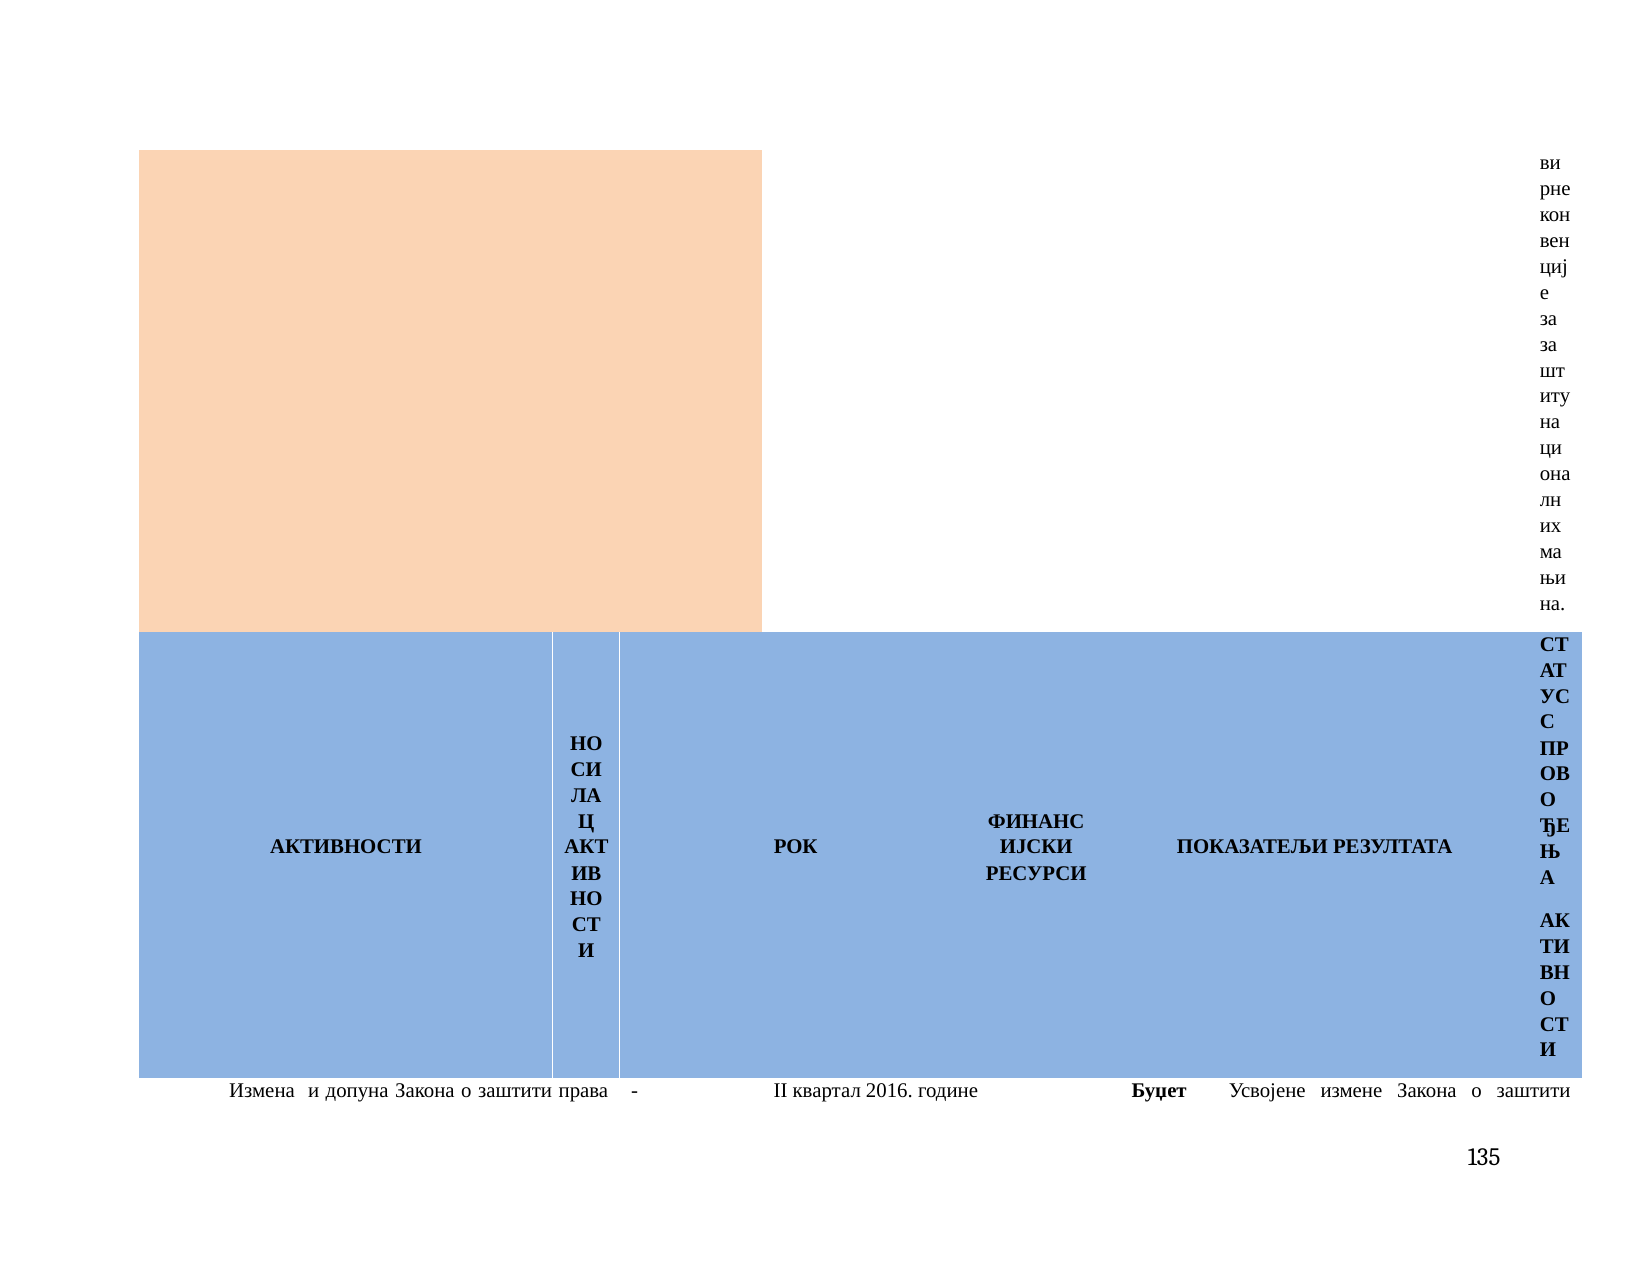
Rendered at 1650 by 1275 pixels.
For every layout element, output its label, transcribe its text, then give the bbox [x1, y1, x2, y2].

table_cell [139, 150, 762, 632]
table_cell [971, 150, 1528, 632]
table_cell [762, 150, 971, 632]
table_cell СТАТУС СПРОВОЂЕЊА АКТИВНОСТИ [1528, 632, 1582, 1078]
table_cell РОК [620, 632, 971, 1078]
table_cell Усвојене измене Закона о заштити [1217, 1078, 1582, 1125]
table_cell АКТИВНОСТИ [139, 632, 552, 1078]
table_cell НОСИЛАЦ АКТИВНОСТИ [553, 632, 619, 1078]
table_cell Буџет [1101, 1078, 1217, 1125]
table_cell ПОКАЗАТЕЉИ РЕЗУЛТАТА [1101, 632, 1528, 1078]
table_cell Измена и допуна Закона о заштити права [218, 1078, 619, 1125]
table_cell [139, 1078, 218, 1125]
table_cell II квартал 2016. године [762, 1078, 1101, 1125]
table_cell [620, 1078, 762, 1125]
table_cell вирне конвенције за заштиту националних мањина. [1528, 150, 1582, 632]
table_cell ФИНАНСИЈСКИ РЕСУРСИ [971, 632, 1101, 1078]
